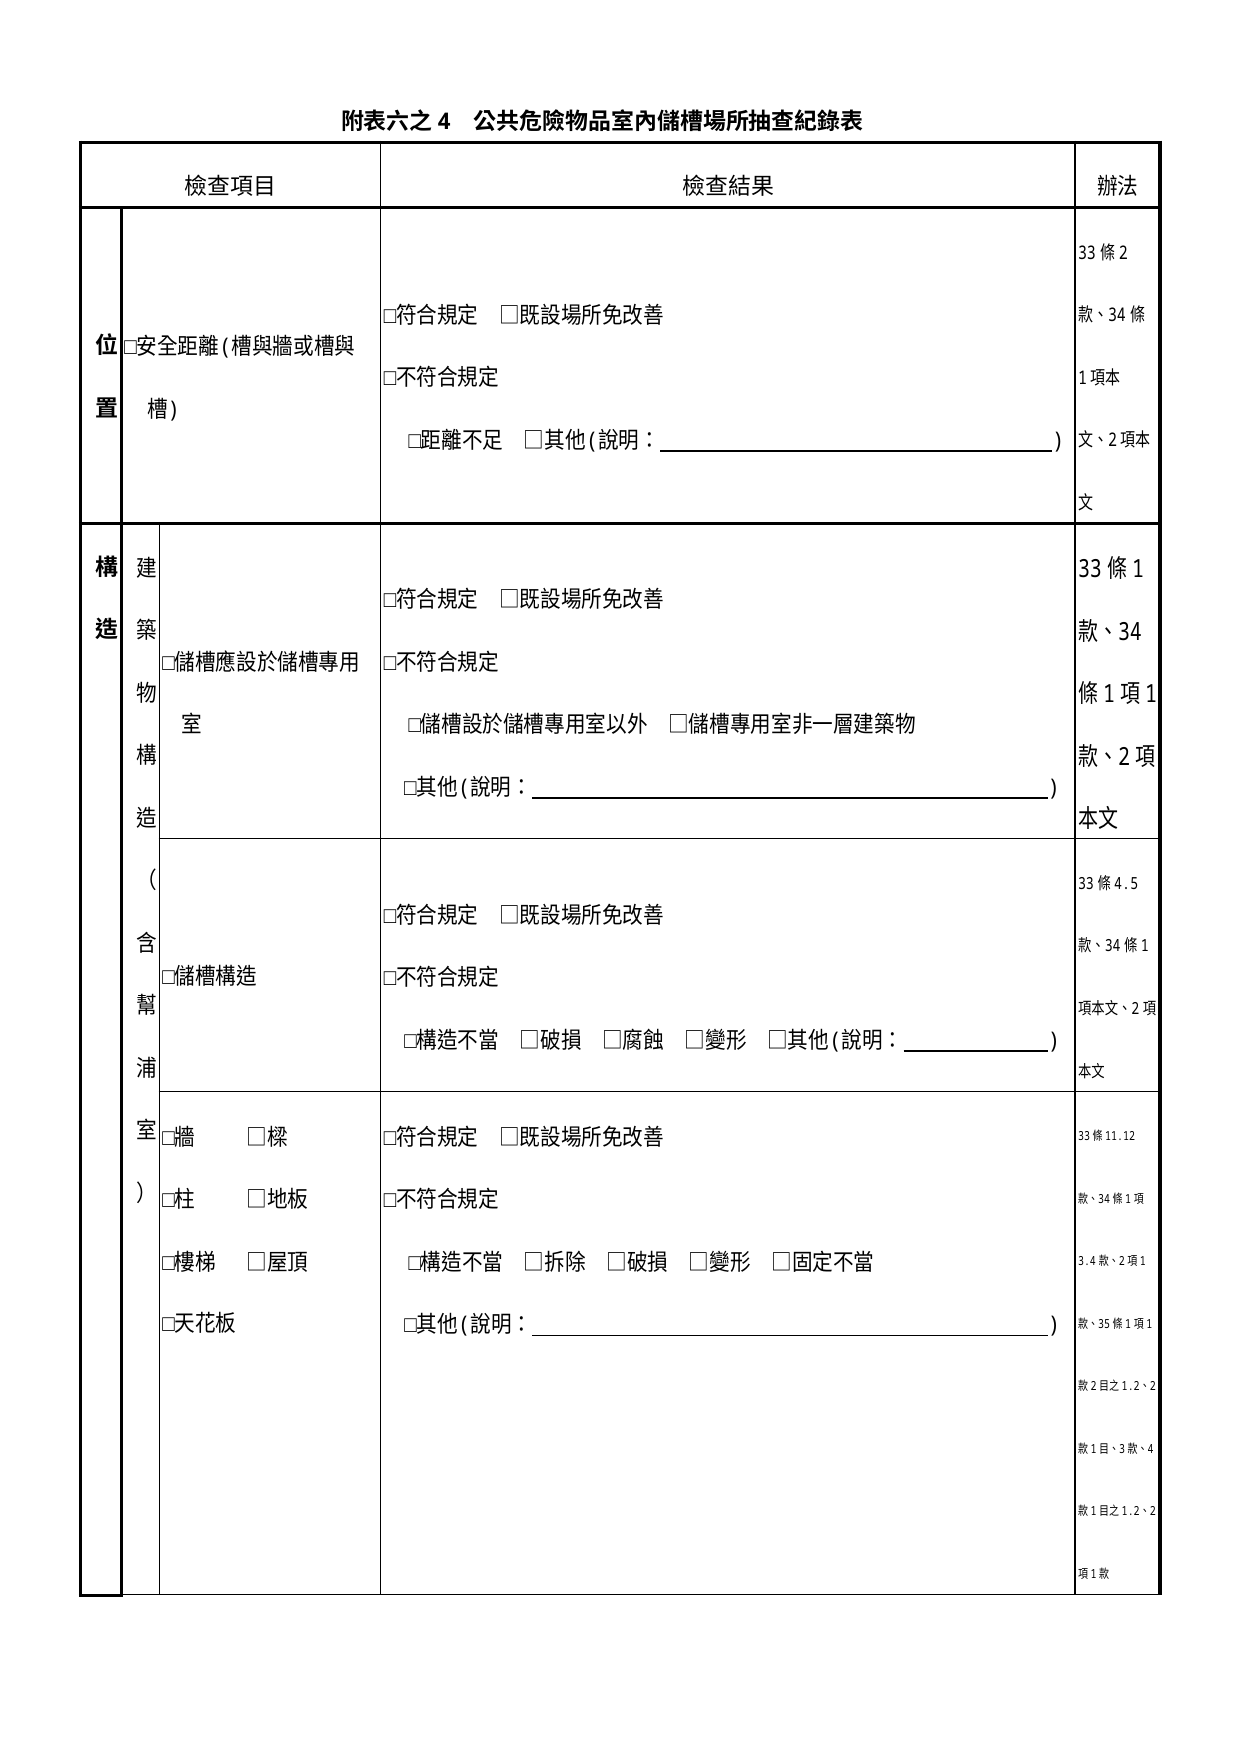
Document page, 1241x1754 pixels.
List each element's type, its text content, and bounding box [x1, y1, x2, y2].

table_cell 位置 [82, 209, 120, 522]
table_cell 33條11.12款、34條1項3.4款、2項1款、35條1項1款2目之1.2、2款1目、3款、4款1目之1.2、2項1款 [1076, 1092, 1158, 1594]
text 附表六之4 公共危險物品室內儲槽場所抽查紀錄表 [82, 78, 1122, 141]
table_cell □符合規定 □既設場所免改善 □不符合規定 □距離不足 □其他(說明： ) [381, 209, 1074, 522]
table_header 辦法 [1076, 144, 1158, 206]
table_cell □符合規定 □既設場所免改善 □不符合規定 □構造不當 □拆除 □破損 □變形 □固定不當 □其他(說明： ) [381, 1092, 1074, 1594]
table_cell 33條1款、34條1項1款、2項本文 [1076, 525, 1158, 837]
table_cell 33條4.5款、34條1項本文、2項本文 [1076, 839, 1158, 1091]
table_cell □符合規定 □既設場所免改善 □不符合規定 □構造不當 □破損 □腐蝕 □變形 □其他(說明： ) [381, 839, 1074, 1091]
table_cell 33條2款、34條1項本文、2項本文 [1076, 209, 1158, 522]
table_cell □儲槽構造 [160, 839, 380, 1091]
table_cell 構造 [82, 525, 120, 1594]
table_cell □安全距離(槽與牆或槽與槽) [123, 209, 380, 522]
table_header 檢查結果 [381, 144, 1074, 206]
table_cell □牆 □樑 □柱 □地板 □樓梯 □屋頂 □天花板 [160, 1092, 380, 1594]
table_cell 建築物構造（含幫浦室） [123, 525, 159, 1594]
table_cell □儲槽應設於儲槽專用室 [160, 525, 380, 837]
table_cell □符合規定 □既設場所免改善 □不符合規定 □儲槽設於儲槽專用室以外 □儲槽專用室非一層建築物 □其他(說明： ) [381, 525, 1074, 837]
table_header 檢查項目 [82, 144, 380, 206]
